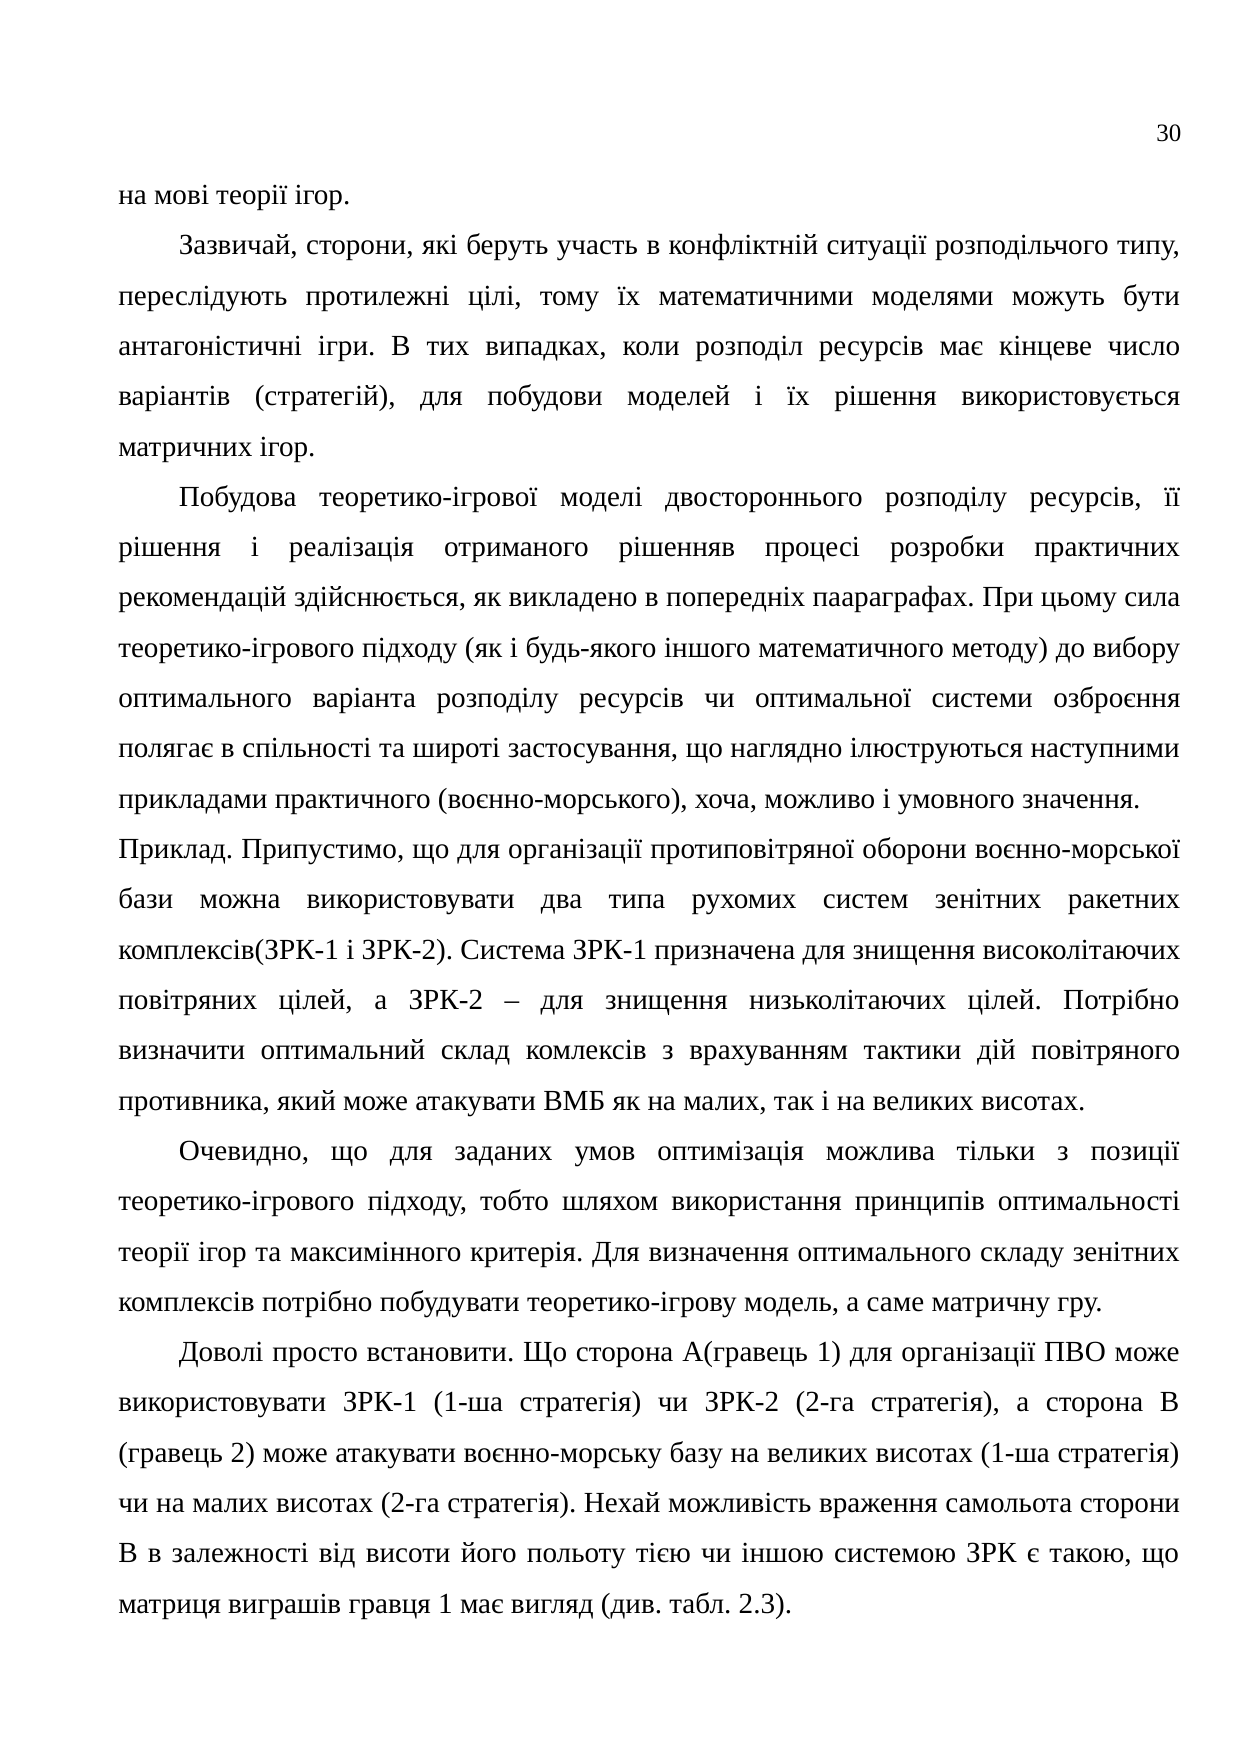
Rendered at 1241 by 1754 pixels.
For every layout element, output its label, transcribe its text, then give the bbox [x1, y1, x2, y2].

text Побудова теоретико-ігрової моделі двостороннього розподілу ресурсів, її рішення і реалізація отриманого рішенняв процесі розробки практичних рекомендацій здійснюється, як викладено в попередніх паараграфах. При цьому сила теоретико-ігрового підходу (як і будь-якого іншого математичного методу) до вибору оптимального варіанта розподілу ресурсів чи оптимальної системи озброєння полягає в спільності та широті застосування, що наглядно ілюструються наступними прикладами практичного (воєнно-морського), хоча, можливо і умовного значення. [118, 479, 1181, 814]
text Доволі просто встановити. Що сторона А(гравець 1) для організації ПВО може використовувати ЗРК-1 (1-ша стратегія) чи ЗРК-2 (2-га стратегія), а сторона В (гравець 2) може атакувати воєнно-морську базу на великих висотах (1-ша стратегія) чи на малих висотах (2-га стратегія). Нехай можливість враження самольота сторони В в залежності від висоти його польоту тією чи іншою системою ЗРК є такою, що матриця виграшів гравця 1 має вигляд (див. табл. 2.3). [118, 1334, 1181, 1619]
text Приклад. Припустимо, що для організації протиповітряної оборони воєнно-морської бази можна використовувати два типа рухомих систем зенітних ракетних комплексів(ЗРК-1 і ЗРК-2). Система ЗРК-1 призначена для знищення високолітаючих повітряних цілей, а ЗРК-2 – для знищення низьколітаючих цілей. Потрібно визначити оптимальний склад комлексів з врахуванням тактики дій повітряного противника, який може атакувати ВМБ як на малих, так і на великих висотах. [118, 831, 1181, 1116]
text Очевидно, що для заданих умов оптимізація можлива тільки з позиції теоретико-ігрового підходу, тобто шляхом використання принципів оптимальності теорії ігор та максимінного критерія. Для визначення оптимального складу зенітних комплексів потрібно побудувати теоретико-ігрову модель, а саме матричну гру. [118, 1133, 1181, 1317]
text Зазвичай, сторони, які беруть участь в конфліктній ситуації розподільчого типу, переслідують протилежні цілі, тому їх математичними моделями можуть бути антагоністичні ігри. В тих випадках, коли розподіл ресурсів має кінцеве число варіантів (стратегій), для побудови моделей і їх рішення використовується матричних ігор. [118, 227, 1181, 462]
text на мові теорії ігор. [118, 177, 1181, 211]
